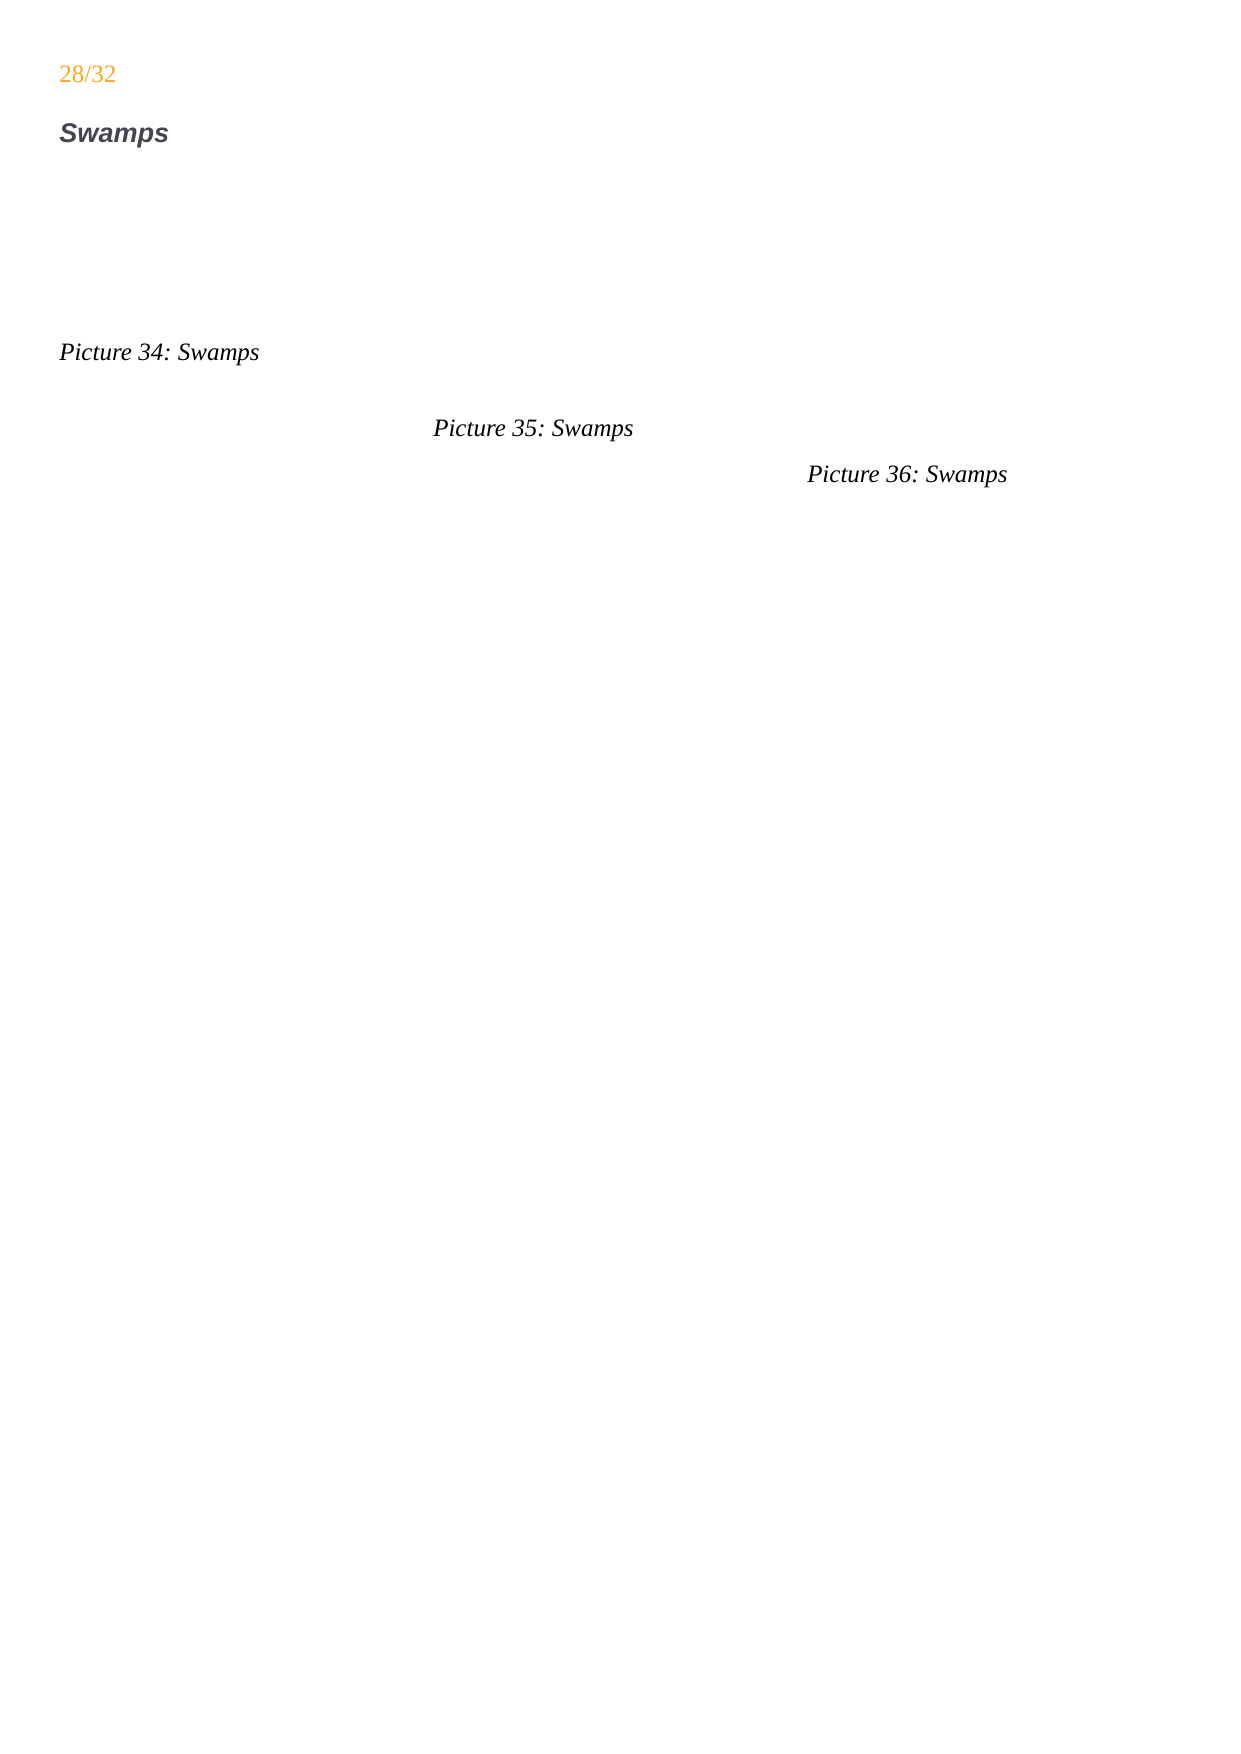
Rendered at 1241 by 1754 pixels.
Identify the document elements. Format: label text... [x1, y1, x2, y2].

table_header [439, 421, 445, 428]
table_header [807, 161, 1181, 523]
table_header [813, 467, 819, 474]
table_header [59, 161, 433, 523]
table_header [65, 345, 71, 352]
table_header [433, 161, 807, 523]
subtitle Swamps [59, 117, 1181, 148]
